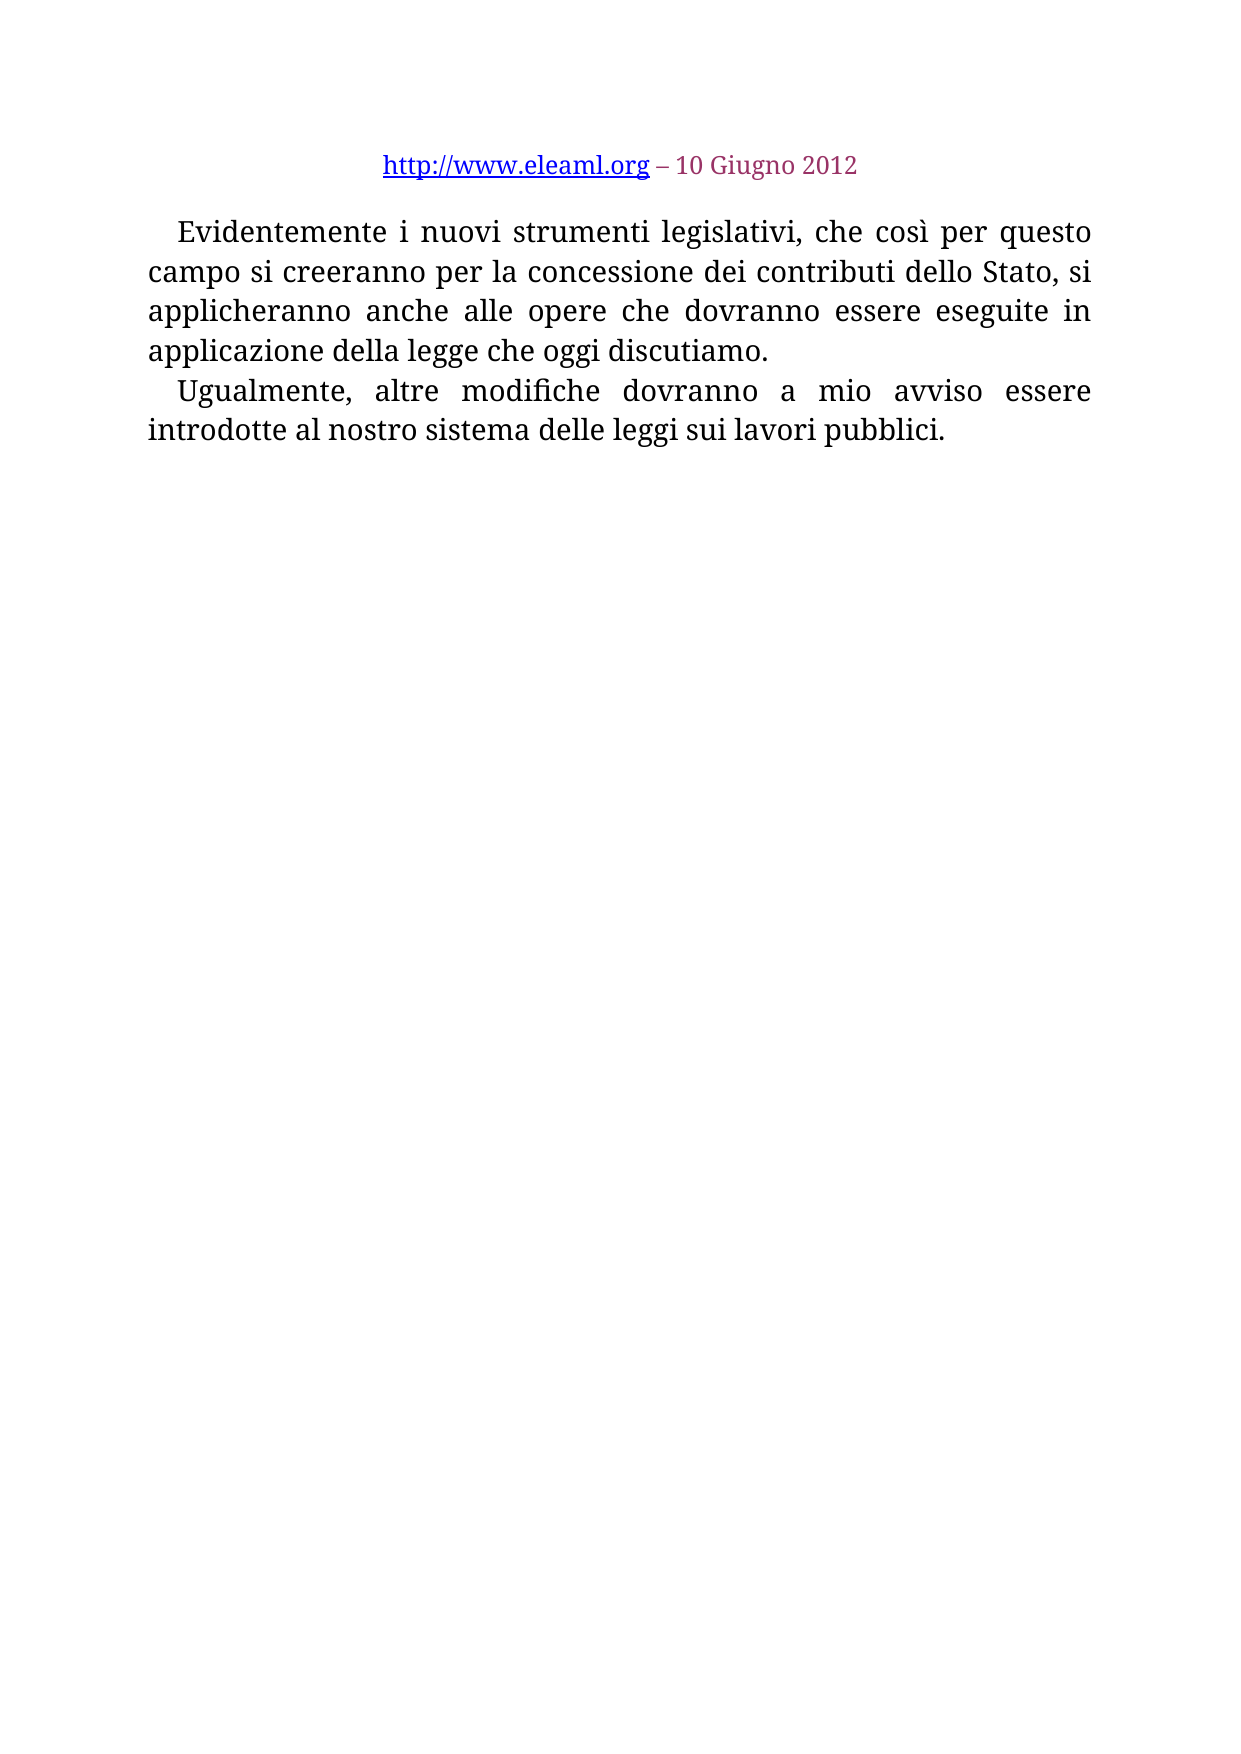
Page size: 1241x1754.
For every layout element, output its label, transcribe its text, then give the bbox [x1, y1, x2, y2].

text Evidentemente i nuovi strumenti legislativi, che così per questo campo si creeranno per la concessione dei contributi dello Stato, si applicheranno anche alle opere che dovranno essere eseguite in applicazione della legge che oggi discutiamo. [148, 211, 1093, 370]
text Ugualmente, altre modifiche dovranno a mio avviso essere introdotte al nostro sistema delle leggi sui lavori pubblici. [148, 370, 1093, 449]
